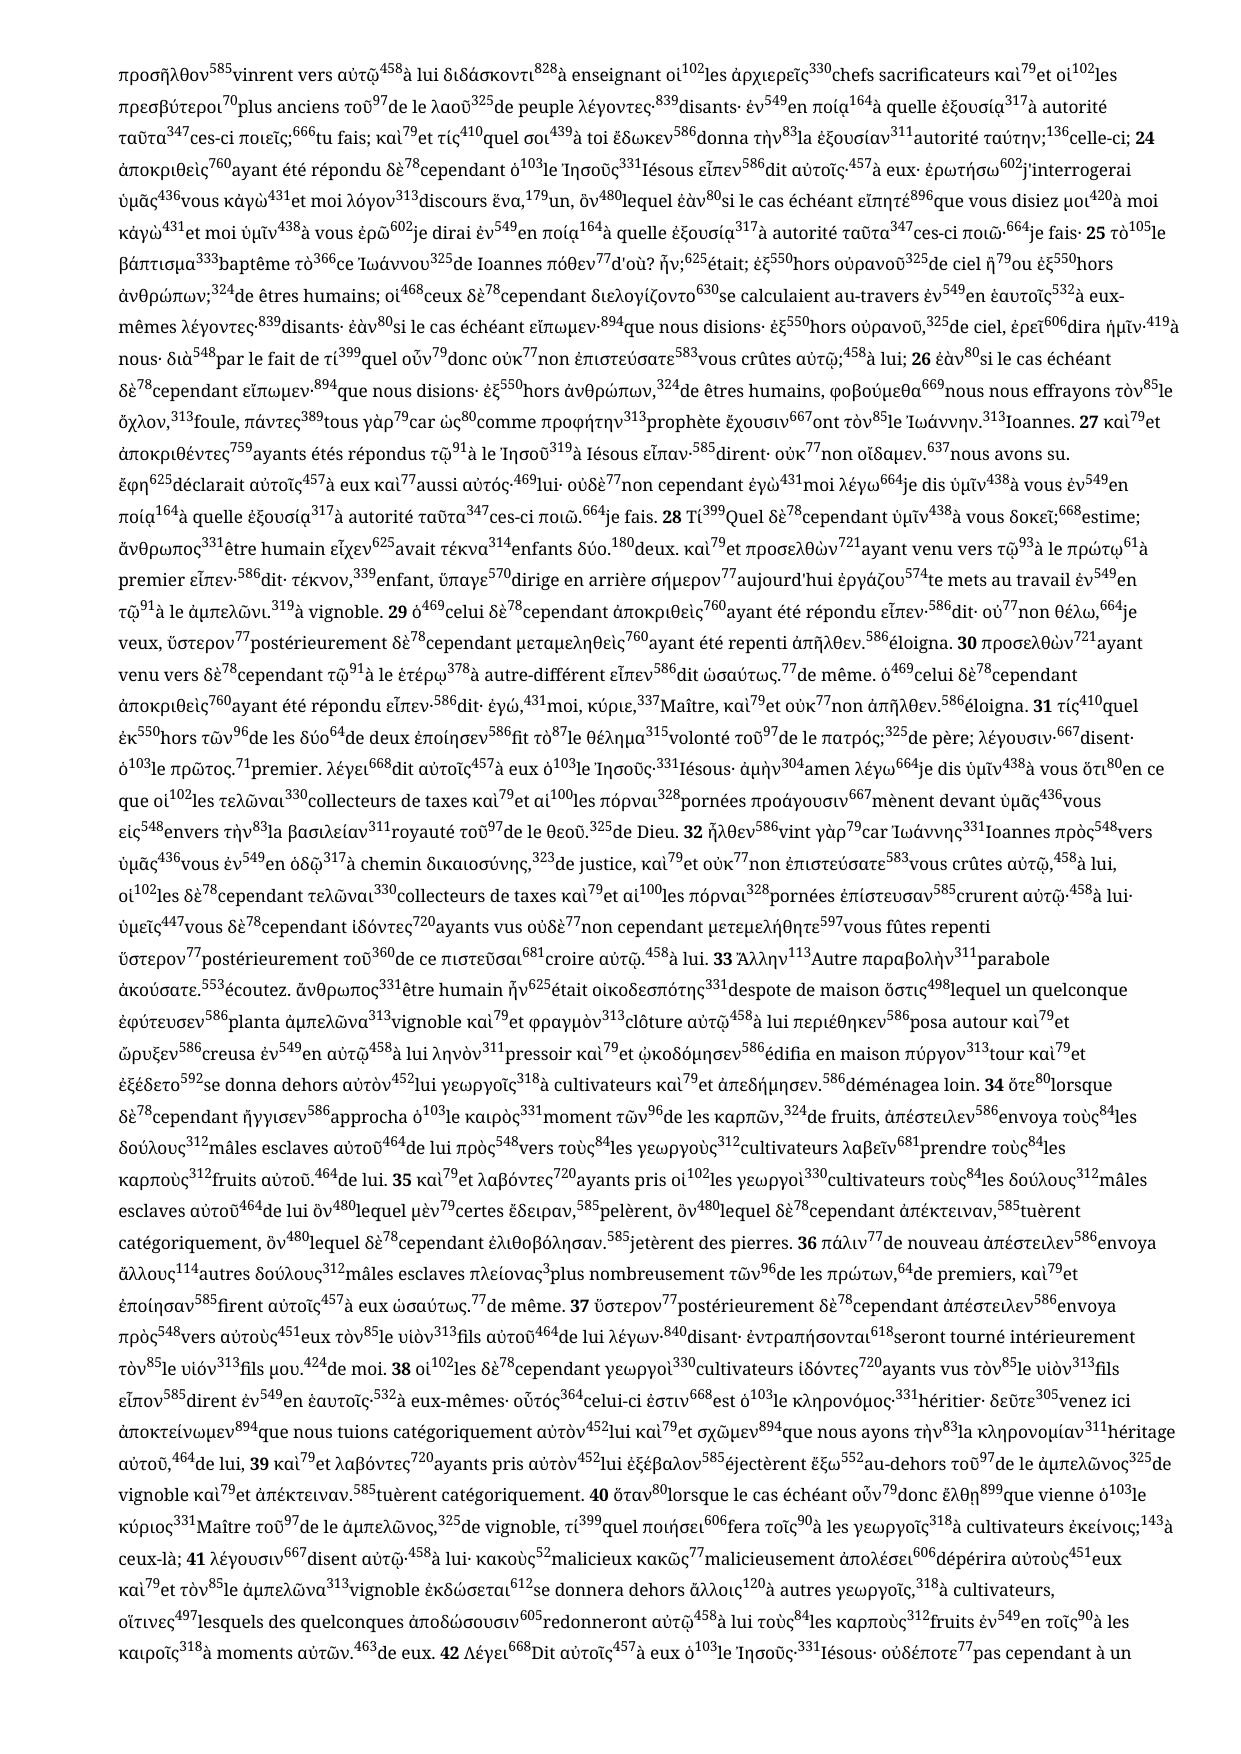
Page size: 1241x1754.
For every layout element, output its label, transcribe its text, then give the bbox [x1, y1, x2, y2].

text 1 Καὶ79Et ὅτε80lorsque ἤγγισαν585approchèrent εἰς548envers Ἱεροσόλυμα314Ierosolymas καὶ79et ἦλθον585vinrent εἰς548envers Βηθφαγὴ311Bethphagé πρὸς548vers τὸ87le ὄρος315montagne τῶν94de les ἐλαιῶν,322de oliviers, τότε77alors Ἰησοῦς331Iésous ἀπέστειλεν586envoya δύο178deux μαθητὰς312disciples 2 λέγων840disant αὐτοῖς·457à eux· πορεύεσθε573que vous vous allez εἰς548envers τὴν83la κώμην311village τὴν344celle κατέναντι552en contre face ὑμῶν,441de vous, καὶ79et εὐθέως77directement εὑρήσετε603vous trouverez ὄνον311ânesse δεδεμένην794ayante étée attachée de lien καὶ79et πῶλον313poulain μετ᾽550avec αὐτῆς·462de elle· λύσαντες720ayants déliés ἀγάγετέ553conduisez μοι.420à moi. 3 καὶ79et ἐάν80si le cas échéant τις390un quelconque ὑμῖν438à vous εἴπῃ899que dise τι,375un quelconque, ἐρεῖτε603vous direz ὅτι80en ce que ὁ103le κύριος331Maître αὐτῶν463de eux χρείαν311besoin ἔχει·668a· εὐθὺς77directement δὲ78cependant ἀποστελεῖ606enverra αὐτούς.451eux. 4 τοῦτο366ce-ci δὲ78cependant γέγονεν642a devenu ἵνα80afin que πληρωθῇ911que soit fait plénitude τὸ366ce ῥηθὲν762ayant été dit διὰ550par τοῦ97de le προφήτου325de prophète λέγοντος·834de disant· 5 εἴπατε553dites τῇ89à la θυγατρὶ317à fille Σιών·323de Sion· ἰδοὺ306voici ὁ103le βασιλεύς331roi σου442de toi ἔρχεταί674se vient σοι439à toi πραῢς71doux καὶ79et ἐπιβεβηκὼς783ayant surmonté ἐπὶ548sur ὄνον311ânesse καὶ79et ἐπὶ548sur πῶλον313poulain υἱὸν313fils ὑποζυγίου.327de bête sous joug. 6 πορευθέντες759ayants étés allés δὲ78cependant οἱ102les μαθηταὶ330disciples καὶ79et ποιήσαντες720ayants faits καθὼς77de haut en bas comme συνέταξεν586ordonnança avec αὐτοῖς457à eux ὁ103le Ἰησοῦς331Iésous 7 ἤγαγον585conduisirent τὴν83la ὄνον311ânesse καὶ79et τὸν85le πῶλον313poulain καὶ79et ἐπέθηκαν585surposèrent ἐπ᾽550sur αὐτῶν463de eux τὰ246les ἱμάτια314himations αὐτῶν,463de eux, καὶ79et ἐπεκάθισεν586assit dessus ἐπάνω552sur le haut αὐτῶν.463de eux. 8 ὁ103le δὲ78cependant πλεῖστος22plus nombreux ὄχλος331foule ἔστρωσαν585étendirent ἑαυτῶν536de eux-mêmes τὰ86les ἱμάτια314himations ἐν549en τῇ89à la ὁδῷ,317à chemin, ἄλλοι389autres δὲ78cependant ἔκοπτον624coupaient κλάδους312branches ἀπὸ550au loin τῶν98de les δένδρων326de arbres καὶ79et ἐστρώννυον624étendaient ἐν549en τῇ89à la ὁδῷ.317à chemin. 9 οἱ102les δὲ78cependant ὄχλοι330foules οἱ363ceux προάγοντες839menants devant αὐτὸν452lui καὶ79et οἱ363ceux ἀκολουθοῦντες839suivants ἔκραζον624croassaient λέγοντες·839disants· ὡσαννὰ304Hosanna τῷ91à le υἱῷ319à fils Δαυίδ·325de Dauid· εὐλογημένος813ayant été élogié ὁ364celui ἐρχόμενος867se venant ἐν549en ὀνόματι321à nom κυρίου·325de Maître· ὡσαννὰ304Hosanna ἐν549en τοῖς92à les ὑψίστοις.11à très hauts. 10 Καὶ79Et εἰσελθόντος716de ayant venu à l'intérieur αὐτοῦ464de lui εἰς548envers Ἱεροσόλυμα314Ierosolymas ἐσείσθη600fut secoué πᾶσα285toute ἡ101la πόλις329cité λέγουσα·838disante· τίς410quel ἐστιν668est οὗτος;364celui-ci; 11 οἱ102les δὲ78cependant ὄχλοι330foules ἔλεγον·624disaient· οὗτός364celui-ci ἐστιν668est ὁ103le προφήτης331prophète Ἰησοῦς331Iésous ὁ364celui ἀπὸ550au loin Ναζαρὲθ323de Nazareth τῆς95de la Γαλιλαίας.323de Galilée. 12 Καὶ79Et εἰσῆλθεν586vint à l'intérieur Ἰησοῦς331Iésous εἰς548envers τὸ87le ἱερὸν315sanctuaire καὶ79et ἐξέβαλεν586éjecta πάντας372tous τοὺς345ceux πωλοῦντας821troquants καὶ79et ἀγοράζοντας821achetants à l'agora ἐν549en τῷ93à le ἱερῷ,321à sanctuaire, καὶ79et τὰς82les τραπέζας310tables τῶν96de les κολλυβιστῶν324de changeurs de pièces κατέστρεψεν586catastropha καὶ79et τὰς82les καθέδρας310sièges τῶν357de ceux πωλούντων833de troquants τὰς82les περιστεράς,310colombes, 13 καὶ79et λέγει668dit αὐτοῖς·457à eux· γέγραπται·654a été graphé· ὁ103le οἶκός331maison μου424de moi οἶκος331maison προσευχῆς323de prière κληθήσεται,619sera appelé, ὑμεῖς447vous δὲ78cependant αὐτὸν452lui ποιεῖτε665vous faites σπήλαιον315caverne λῃστῶν.324de pilleurs. 14 καὶ79et προσῆλθον585vinrent vers αὐτῷ458à lui τυφλοὶ70aveugles καὶ79et χωλοὶ70boiteux ἐν549en τῷ93à le ἱερῷ,321à sanctuaire, καὶ79et ἐθεράπευσεν586soigna αὐτούς.451eux. 15 ἰδόντες720ayants vus δὲ78cependant οἱ102les ἀρχιερεῖς330chefs sacrificateurs καὶ79et οἱ102les γραμματεῖς330lettrés τὰ86les θαυμάσια54extraordinaires ἃ481lesquels ἐποίησεν586fit καὶ79et τοὺς84les παῖδας312jeunes servants τοὺς345ceux κράζοντας821croassants ἐν549en τῷ93à le ἱερῷ321à sanctuaire καὶ79et λέγοντας·821disants· ὡσαννὰ304Hosanna τῷ91à le υἱῷ319à fils Δαυίδ,325de Dauid, ἠγανάκτησαν585irritèrent beaucoup 16 καὶ79et εἶπαν585dirent αὐτῷ·458à lui· ἀκούεις666tu écoutes τί399quel οὗτοι363ceux-ci λέγουσιν;667disent; ὁ103le δὲ78cependant Ἰησοῦς331Iésous λέγει668dit αὐτοῖς·457à eux· ναί.304oui. οὐδέποτε77pas cependant à un moment ἀνέγνωτε583vous prîtes connaissance ὅτι80en ce que ἐκ550hors στόματος327de bouche νηπίων64de infantiles καὶ79et θηλαζόντων833de allaitants κατηρτίσω590tu te ajustas complètement αἶνον;313louange; 17 καὶ79et καταλιπὼν721ayant laissé en contrebas αὐτοὺς451eux ἐξῆλθεν586sortit ἔξω552au-dehors τῆς95de la πόλεως323de cité εἰς548envers Βηθανίαν311Béthanie καὶ79et ηὐλίσθη600fut bivouaqué ἐκεῖ.77là. 18 Πρωῒ77Matinalement δὲ78cependant ἐπανάγων840surmenant de bas en haut εἰς548envers τὴν83la πόλιν311cité ἐπείνασεν.586eut faim. 19 καὶ79et ἰδὼν721ayant vu συκῆν311figuier μίαν177une ἐπὶ550sur τῆς95de la ὁδοῦ323de chemin ἦλθεν586vint ἐπ᾽548sur αὐτὴν450elle καὶ79et οὐδὲν375aucun εὗρεν586trouva ἐν549en αὐτῇ456à elle εἰ551si μὴ77ne pas φύλλα314feuilles μόνον,77seulement, καὶ79et λέγει668dit αὐτῇ·456à elle· μηκέτι77ne pas plus ἐκ550hors σοῦ442de toi καρπὸς331fruit γένηται905que se devienne εἰς548envers τὸν85le αἰῶνα.313ère. καὶ79et ἐξηράνθη600fut séché παραχρῆμα77instantanément ἡ101la συκῆ.329figuier. 20 Καὶ79Et ἰδόντες720ayants vus οἱ102les μαθηταὶ330disciples ἐθαύμασαν585étonnèrent λέγοντες·839disants· πῶς77comment? παραχρῆμα77instantanément ἐξηράνθη600fut séché ἡ101la συκῆ;329figuier; 21 ἀποκριθεὶς760ayant été répondu δὲ78cependant ὁ103le Ἰησοῦς331Iésous εἶπεν586dit αὐτοῖς·457à eux· ἀμὴν304amen λέγω664je dis ὑμῖν,438à vous, ἐὰν80si le cas échéant ἔχητε918que vous ayez πίστιν311croyance καὶ79et μὴ77ne pas διακριθῆτε,908que vous soyez jugé à travers, οὐ77non μόνον77seulement τὸ348ce τῆς95de la συκῆς323de figuier ποιήσετε,603vous ferez, ἀλλὰ79mais κἂν80et si τῷ93à le ὄρει321à montagne τούτῳ146à ce-ci εἴπητε·896que vous disiez· ἄρθητι563sois levé καὶ79et βλήθητι563sois jeté εἰς548envers τὴν83la θάλασσαν,311mer, γενήσεται·612se deviendra· 22 καὶ79et πάντα374tous ὅσα481autant lesquels ἂν340le cas échéant αἰτήσητε896que vous demandiez ἐν549en τῇ89à la προσευχῇ317à prière πιστεύοντες839croyants λήμψεσθε.609vous vous prendrez. 23 Καὶ79Et ἐλθόντος716de ayant venu αὐτοῦ464de lui εἰς548envers τὸ87le ἱερὸν315sanctuaire προσῆλθον585vinrent vers αὐτῷ458à lui διδάσκοντι828à enseignant οἱ102les ἀρχιερεῖς330chefs sacrificateurs καὶ79et οἱ102les πρεσβύτεροι70plus anciens τοῦ97de le λαοῦ325de peuple λέγοντες·839disants· ἐν549en ποίᾳ164à quelle ἐξουσίᾳ317à autorité ταῦτα347ces-ci ποιεῖς;666tu fais; καὶ79et τίς410quel σοι439à toi ἔδωκεν586donna τὴν83la ἐξουσίαν311autorité ταύτην;136celle-ci; 24 ἀποκριθεὶς760ayant été répondu δὲ78cependant ὁ103le Ἰησοῦς331Iésous εἶπεν586dit αὐτοῖς·457à eux· ἐρωτήσω602j'interrogerai ὑμᾶς436vous κἀγὼ431et moi λόγον313discours ἕνα,179un, ὃν480lequel ἐὰν80si le cas échéant εἴπητέ896que vous disiez μοι420à moi κἀγὼ431et moi ὑμῖν438à vous ἐρῶ602je dirai ἐν549en ποίᾳ164à quelle ἐξουσίᾳ317à autorité ταῦτα347ces-ci ποιῶ·664je fais· 25 τὸ105le βάπτισμα333baptême τὸ366ce Ἰωάννου325de Ioannes πόθεν77d'où? ἦν;625était; ἐξ550hors οὐρανοῦ325de ciel ἢ79ou ἐξ550hors ἀνθρώπων;324de êtres humains; οἱ468ceux δὲ78cependant διελογίζοντο630se calculaient au-travers ἐν549en ἑαυτοῖς532à eux-mêmes λέγοντες·839disants· ἐὰν80si le cas échéant εἴπωμεν·894que nous disions· ἐξ550hors οὐρανοῦ,325de ciel, ἐρεῖ606dira ἡμῖν·419à nous· διὰ548par le fait de τί399quel οὖν79donc οὐκ77non ἐπιστεύσατε583vous crûtes αὐτῷ;458à lui; 26 ἐὰν80si le cas échéant δὲ78cependant εἴπωμεν·894que nous disions· ἐξ550hors ἀνθρώπων,324de êtres humains, φοβούμεθα669nous nous effrayons τὸν85le ὄχλον,313foule, πάντες389tous γὰρ79car ὡς80comme προφήτην313prophète ἔχουσιν667ont τὸν85le Ἰωάννην.313Ioannes. 27 καὶ79et ἀποκριθέντες759ayants étés répondus τῷ91à le Ἰησοῦ319à Iésous εἶπαν·585dirent· οὐκ77non οἴδαμεν.637nous avons su. ἔφη625déclarait αὐτοῖς457à eux καὶ77aussi αὐτός·469lui· οὐδὲ77non cependant ἐγὼ431moi λέγω664je dis ὑμῖν438à vous ἐν549en ποίᾳ164à quelle ἐξουσίᾳ317à autorité ταῦτα347ces-ci ποιῶ.664je fais. 28 Τί399Quel δὲ78cependant ὑμῖν438à vous δοκεῖ;668estime; ἄνθρωπος331être humain εἶχεν625avait τέκνα314enfants δύο.180deux. καὶ79et προσελθὼν721ayant venu vers τῷ93à le πρώτῳ61à premier εἶπεν·586dit· τέκνον,339enfant, ὕπαγε570dirige en arrière σήμερον77aujourd'hui ἐργάζου574te mets au travail ἐν549en τῷ91à le ἀμπελῶνι.319à vignoble. 29 ὁ469celui δὲ78cependant ἀποκριθεὶς760ayant été répondu εἶπεν·586dit· οὐ77non θέλω,664je veux, ὕστερον77postérieurement δὲ78cependant μεταμεληθεὶς760ayant été repenti ἀπῆλθεν.586éloigna. 30 προσελθὼν721ayant venu vers δὲ78cependant τῷ91à le ἑτέρῳ378à autre-différent εἶπεν586dit ὡσαύτως.77de même. ὁ469celui δὲ78cependant ἀποκριθεὶς760ayant été répondu εἶπεν·586dit· ἐγώ,431moi, κύριε,337Maître, καὶ79et οὐκ77non ἀπῆλθεν.586éloigna. 31 τίς410quel ἐκ550hors τῶν96de les δύο64de deux ἐποίησεν586fit τὸ87le θέλημα315volonté τοῦ97de le πατρός;325de père; λέγουσιν·667disent· ὁ103le πρῶτος.71premier. λέγει668dit αὐτοῖς457à eux ὁ103le Ἰησοῦς·331Iésous· ἀμὴν304amen λέγω664je dis ὑμῖν438à vous ὅτι80en ce que οἱ102les τελῶναι330collecteurs de taxes καὶ79et αἱ100les πόρναι328pornées προάγουσιν667mènent devant ὑμᾶς436vous εἰς548envers τὴν83la βασιλείαν311royauté τοῦ97de le θεοῦ.325de Dieu. 32 ἦλθεν586vint γὰρ79car Ἰωάννης331Ioannes πρὸς548vers ὑμᾶς436vous ἐν549en ὁδῷ317à chemin δικαιοσύνης,323de justice, καὶ79et οὐκ77non ἐπιστεύσατε583vous crûtes αὐτῷ,458à lui, οἱ102les δὲ78cependant τελῶναι330collecteurs de taxes καὶ79et αἱ100les πόρναι328pornées ἐπίστευσαν585crurent αὐτῷ·458à lui· ὑμεῖς447vous δὲ78cependant ἰδόντες720ayants vus οὐδὲ77non cependant μετεμελήθητε597vous fûtes repenti ὕστερον77postérieurement τοῦ360de ce πιστεῦσαι681croire αὐτῷ.458à lui. 33 Ἄλλην113Autre παραβολὴν311parabole ἀκούσατε.553écoutez. ἄνθρωπος331être humain ἦν625était οἰκοδεσπότης331despote de maison ὅστις498lequel un quelconque ἐφύτευσεν586planta ἀμπελῶνα313vignoble καὶ79et φραγμὸν313clôture αὐτῷ458à lui περιέθηκεν586posa autour καὶ79et ὤρυξεν586creusa ἐν549en αὐτῷ458à lui ληνὸν311pressoir καὶ79et ᾠκοδόμησεν586édifia en maison πύργον313tour καὶ79et ἐξέδετο592se donna dehors αὐτὸν452lui γεωργοῖς318à cultivateurs καὶ79et ἀπεδήμησεν.586déménagea loin. 34 ὅτε80lorsque δὲ78cependant ἤγγισεν586approcha ὁ103le καιρὸς331moment τῶν96de les καρπῶν,324de fruits, ἀπέστειλεν586envoya τοὺς84les δούλους312mâles esclaves αὐτοῦ464de lui πρὸς548vers τοὺς84les γεωργοὺς312cultivateurs λαβεῖν681prendre τοὺς84les καρποὺς312fruits αὐτοῦ.464de lui. 35 καὶ79et λαβόντες720ayants pris οἱ102les γεωργοὶ330cultivateurs τοὺς84les δούλους312mâles esclaves αὐτοῦ464de lui ὃν480lequel μὲν79certes ἔδειραν,585pelèrent, ὃν480lequel δὲ78cependant ἀπέκτειναν,585tuèrent catégoriquement, ὃν480lequel δὲ78cependant ἐλιθοβόλησαν.585jetèrent des pierres. 36 πάλιν77de nouveau ἀπέστειλεν586envoya ἄλλους114autres δούλους312mâles esclaves πλείονας3plus nombreusement τῶν96de les πρώτων,64de premiers, καὶ79et ἐποίησαν585firent αὐτοῖς457à eux ὡσαύτως.77de même. 37 ὕστερον77postérieurement δὲ78cependant ἀπέστειλεν586envoya πρὸς548vers αὐτοὺς451eux τὸν85le υἱὸν313fils αὐτοῦ464de lui λέγων·840disant· ἐντραπήσονται618seront tourné intérieurement τὸν85le υἱόν313fils μου.424de moi. 38 οἱ102les δὲ78cependant γεωργοὶ330cultivateurs ἰδόντες720ayants vus τὸν85le υἱὸν313fils εἶπον585dirent ἐν549en ἑαυτοῖς·532à eux-mêmes· οὗτός364celui-ci ἐστιν668est ὁ103le κληρονόμος·331héritier· δεῦτε305venez ici ἀποκτείνωμεν894que nous tuions catégoriquement αὐτὸν452lui καὶ79et σχῶμεν894que nous ayons τὴν83la κληρονομίαν311héritage αὐτοῦ,464de lui, 39 καὶ79et λαβόντες720ayants pris αὐτὸν452lui ἐξέβαλον585éjectèrent ἔξω552au-dehors τοῦ97de le ἀμπελῶνος325de vignoble καὶ79et ἀπέκτειναν.585tuèrent catégoriquement. 40 ὅταν80lorsque le cas échéant οὖν79donc ἔλθῃ899que vienne ὁ103le κύριος331Maître τοῦ97de le ἀμπελῶνος,325de vignoble, τί399quel ποιήσει606fera τοῖς90à les γεωργοῖς318à cultivateurs ἐκείνοις;143à ceux-là; 41 λέγουσιν667disent αὐτῷ·458à lui· κακοὺς52malicieux κακῶς77malicieusement ἀπολέσει606dépérira αὐτοὺς451eux καὶ79et τὸν85le ἀμπελῶνα313vignoble ἐκδώσεται612se donnera dehors ἄλλοις120à autres γεωργοῖς,318à cultivateurs, οἵτινες497lesquels des quelconques ἀποδώσουσιν605redonneront αὐτῷ458à lui τοὺς84les καρποὺς312fruits ἐν549en τοῖς90à les καιροῖς318à moments αὐτῶν.463de eux. 42 Λέγει668Dit αὐτοῖς457à eux ὁ103le Ἰησοῦς·331Iésous· οὐδέποτε77pas cependant à un moment ἀνέγνωτε583vous prîtes connaissance ἐν549en ταῖς88à les γραφαῖς·316à graphes· λίθον313pierre ὃν480lequel ἀπεδοκίμασαν585éprouvèrent en rejet οἱ363ceux οἰκοδομοῦντες,839édifiants en maison, οὗτος364celui-ci ἐγενήθη600fut devenu εἰς548envers κεφαλὴν311tête γωνίας·323de coin· παρὰ550à côté κυρίου325de Maître ἐγένετο592se devint αὕτη362celle-ci καὶ79et ἔστιν668est θαυμαστὴ45extraordinaire ἐν549en ὀφθαλμοῖς318à yeux ἡμῶν;423de nous; 43 διὰ548par le fait de τοῦτο348ce-ci λέγω664je dis ὑμῖν438à vous ὅτι80en ce que ἀρθήσεται619sera levé ἀφ᾽550au loin ὑμῶν441de vous ἡ101la βασιλεία329royauté τοῦ97de le θεοῦ325de Dieu καὶ79et δοθήσεται619sera donné ἔθνει321à ethnie ποιοῦντι830à faisant τοὺς84les καρποὺς312fruits αὐτῆς.462de elle. [933[ 44 καὶ79et ὁ364celui πεσὼν721ayant tombé ἐπὶ548sur τὸν85le λίθον313pierre τοῦτον138celui-ci συνθλασθήσεται·619sera écrasé ensemble· ἐφ᾽548sur ὃν480lequel δ᾽78cependant ἂν340le cas échéant πέσῃ899que tombe λικμήσει606vannera αὐτόν.]452lui.] 45 Καὶ79Et ἀκούσαντες720ayants écoutés οἱ102les ἀρχιερεῖς330chefs sacrificateurs καὶ79et οἱ102les Φαρισαῖοι330Pharisiens τὰς82les παραβολὰς310paraboles αὐτοῦ464de lui ἔγνωσαν585connurent ὅτι80en ce que περὶ550autour αὐτῶν463de eux λέγει·668dit· 46 καὶ79et ζητοῦντες839cherchants αὐτὸν452lui κρατῆσαι681saisir avec force ἐφοβήθησαν599furent effrayé τοὺς84les ὄχλους,312foules, ἐπεὶ80puisque εἰς548envers προφήτην313prophète αὐτὸν452lui εἶχον.624avaient. [118, 59, 1181, 1665]
